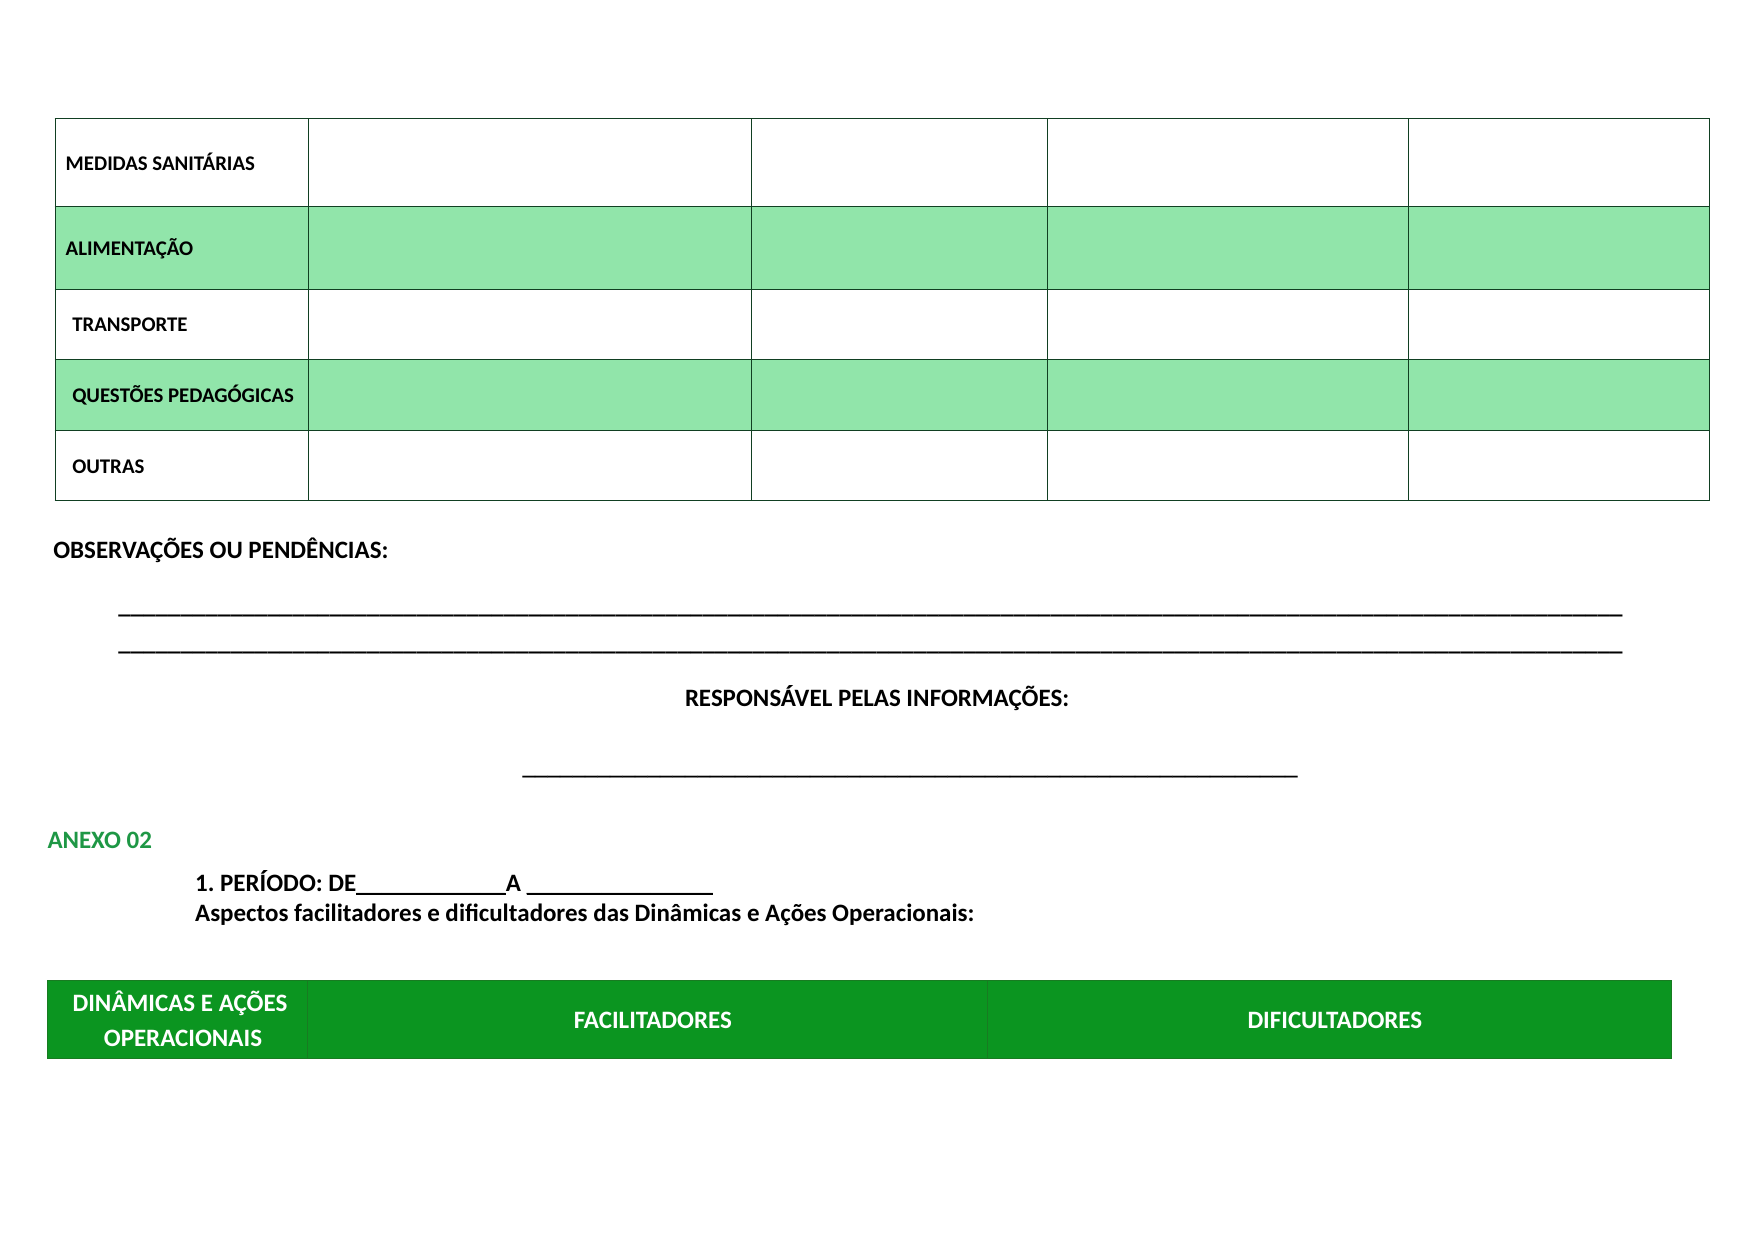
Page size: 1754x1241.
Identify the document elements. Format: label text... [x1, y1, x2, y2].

table_cell QUESTÕES PEDAGÓGICAS [56, 360, 308, 430]
table_cell OUTRAS [56, 431, 308, 500]
table_cell [309, 431, 751, 500]
table_cell [1409, 431, 1709, 500]
text Aspectos facilitadores e dificultadores das Dinâmicas e Ações Operacionais: [195, 898, 1636, 928]
table_cell [309, 360, 751, 430]
table_cell [752, 431, 1047, 500]
table_cell [1409, 360, 1709, 430]
table_cell [1048, 360, 1408, 430]
table_header DIFICULTADORES [988, 981, 1671, 1058]
table_cell [1409, 119, 1709, 206]
table_cell [1048, 290, 1408, 358]
table_header FACILITADORES [308, 981, 987, 1058]
table_cell [309, 290, 751, 358]
table_cell [1409, 290, 1709, 358]
table_cell TRANSPORTE [56, 290, 308, 358]
table_cell [309, 119, 751, 206]
table_cell [309, 207, 751, 289]
table_header DINÂMICAS E AÇÕES OPERACIONAIS [48, 981, 307, 1058]
text __________________________________________________________________________________________________________________________________________________________________________________________________________________________________________________ [118, 589, 1636, 656]
table_cell [752, 207, 1047, 289]
table_cell [1048, 119, 1408, 206]
text ______________________________________________________________ [177, 718, 1636, 780]
table_cell [752, 290, 1047, 358]
text OBSERVAÇÕES OU PENDÊNCIAS: [53, 501, 1636, 565]
table_cell [752, 119, 1047, 206]
text RESPONSÁVEL PELAS INFORMAÇÕES: [118, 682, 1636, 712]
table_cell [1048, 431, 1408, 500]
text 1. PERÍODO: DE____________A _______________ [195, 867, 1636, 898]
table_cell [752, 360, 1047, 430]
table_cell [1048, 207, 1408, 289]
subtitle ANEXO 02 [47, 824, 1636, 854]
table_cell ALIMENTAÇÃO [56, 207, 308, 289]
table_cell [1409, 207, 1709, 289]
table_cell MEDIDAS SANITÁRIAS [56, 119, 308, 206]
